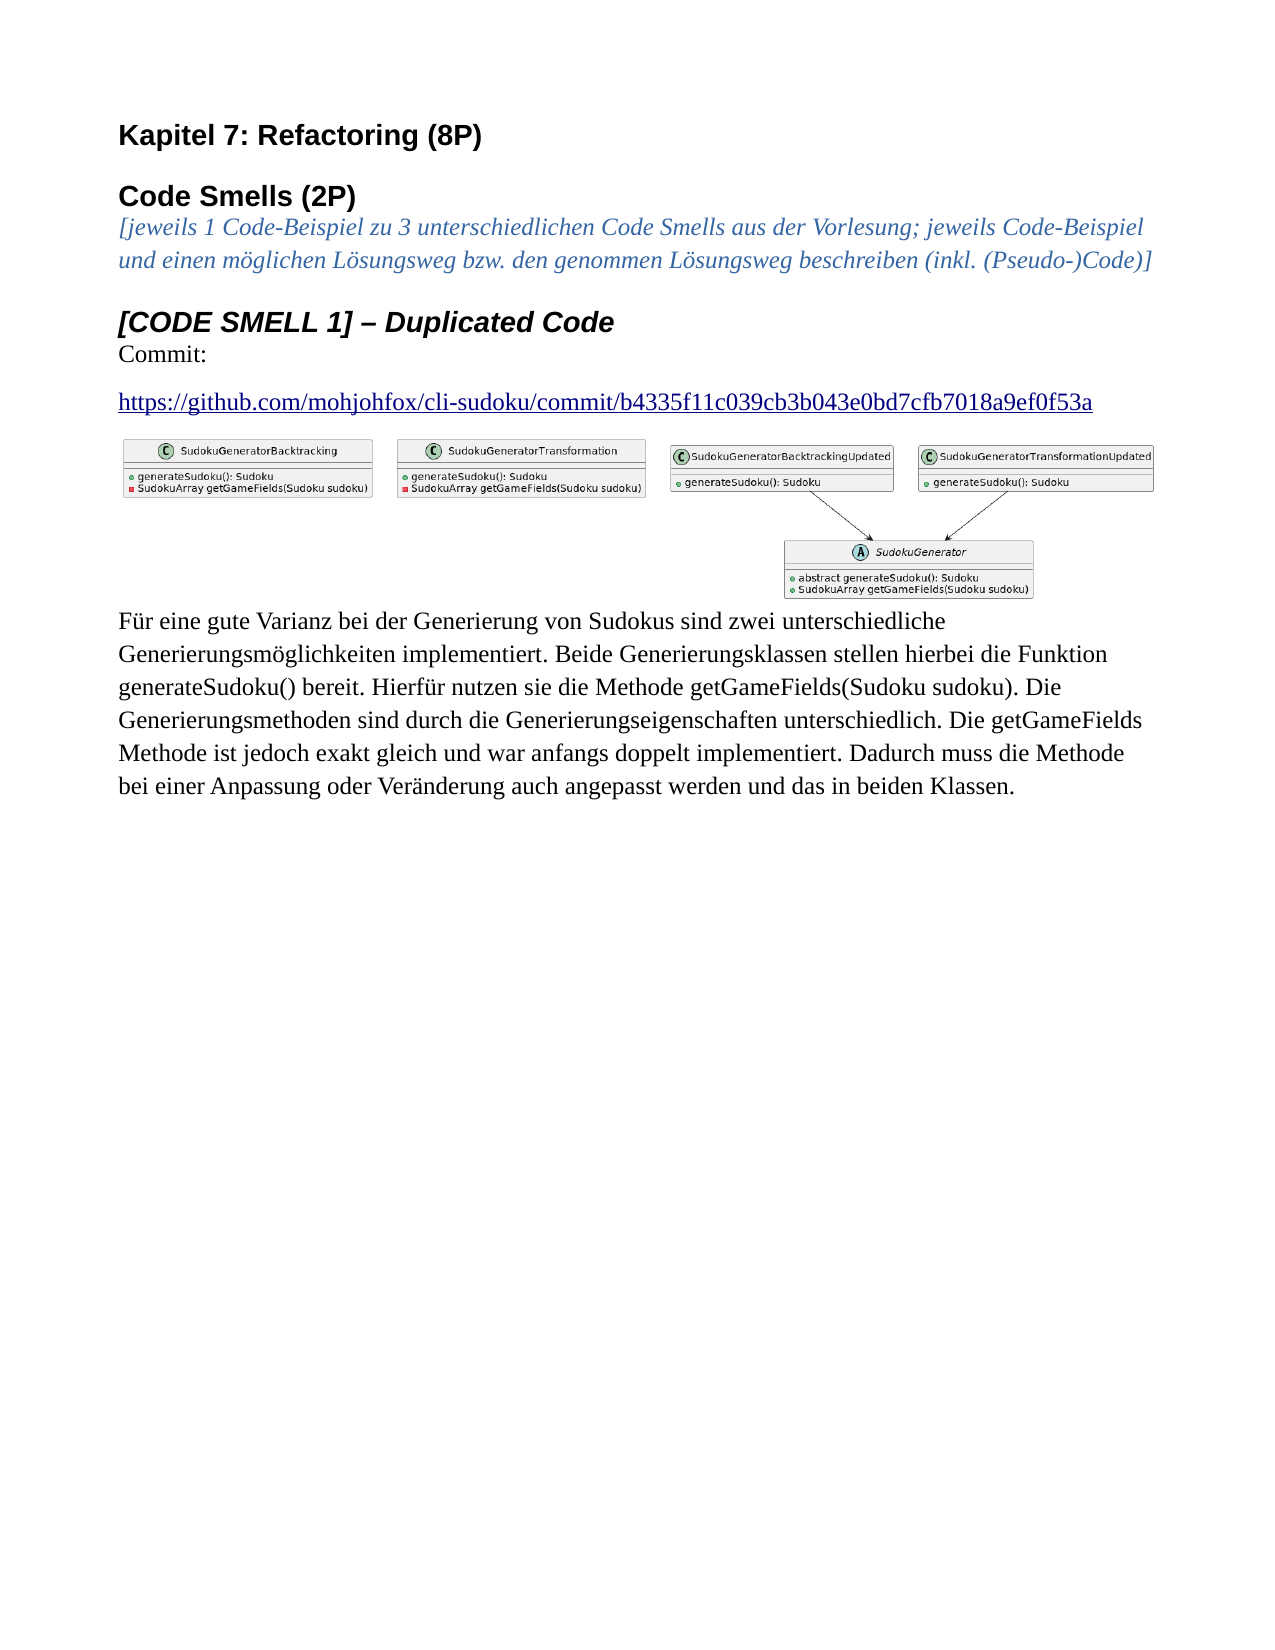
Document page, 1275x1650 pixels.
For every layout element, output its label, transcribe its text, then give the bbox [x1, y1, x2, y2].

text https://github.com/mohjohfox/cli-sudoku/commit/b4335f11c039cb3b043e0bd7cfb7018a9ef0f53a [118, 387, 1157, 415]
text [jeweils 1 Code-Beispiel zu 3 unterschiedlichen Code Smells aus der Vorlesung; jeweils Code-Beispiel und einen möglichen Lösungsweg bzw. den genommen Lösungsweg beschreiben (inkl. (Pseudo-)Code)] [118, 212, 1157, 274]
text Commit: [118, 339, 1157, 368]
subtitle Kapitel 7: Refactoring (8P) [118, 118, 1157, 152]
subtitle [CODE SMELL 1] – Duplicated Code [118, 305, 1157, 339]
subtitle Code Smells (2P) [118, 179, 1157, 212]
text Für eine gute Varianz bei der Generierung von Sudokus sind zwei unterschiedliche Generierungsmöglichkeiten implementiert. Beide Generierungsklassen stellen hierbei die Funktion generateSudoku() bereit. Hierfür nutzen sie die Methode getGameFields(Sudoku sudoku). Die Generierungsmethoden sind durch die Generierungseigenschaften unterschiedlich. Die getGameFields Methode ist jedoch exakt gleich und war anfangs doppelt implementiert. Dadurch muss die Methode bei einer Anpassung oder Veränderung auch angepasst werden und das in beiden Klassen. [118, 602, 1157, 800]
